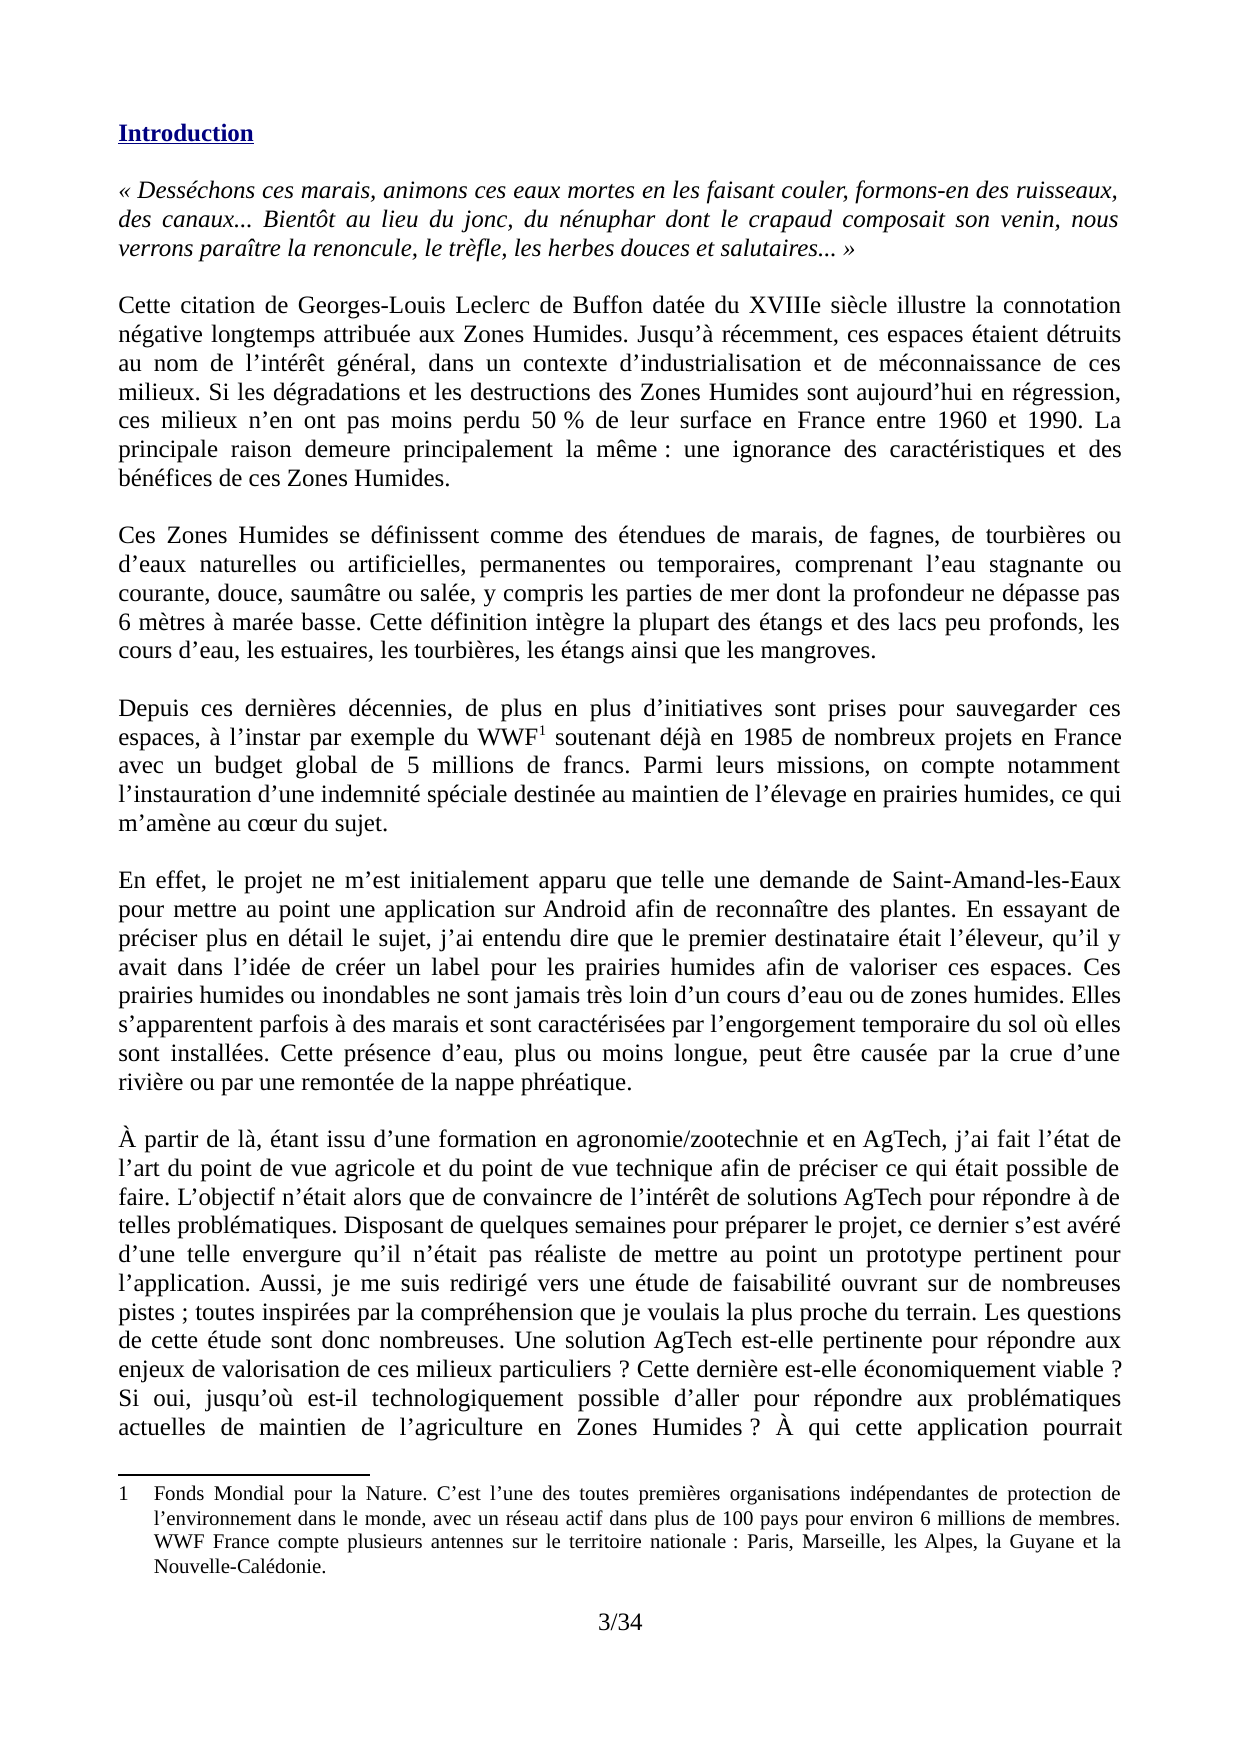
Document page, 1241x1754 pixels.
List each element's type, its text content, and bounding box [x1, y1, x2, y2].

text Ces Zones Humides se définissent comme des étendues de marais, de fagnes, de tourbières ou d’eaux naturelles ou artificielles, permanentes ou temporaires, comprenant l’eau stagnante ou courante, douce, saumâtre ou salée, y compris les parties de mer dont la profondeur ne dépasse pas 6 mètres à marée basse. Cette définition intègre la plupart des étangs et des lacs peu profonds, les cours d’eau, les estuaires, les tourbières, les étangs ainsi que les mangroves. [118, 521, 1122, 664]
text En effet, le projet ne m’est initialement apparu que telle une demande de Saint-Amand-les-Eaux pour mettre au point une application sur Android afin de reconnaître des plantes. En essayant de préciser plus en détail le sujet, j’ai entendu dire que le premier destinataire était l’éleveur, qu’il y avait dans l’idée de créer un label pour les prairies humides afin de valoriser ces espaces. Ces prairies humides ou inondables ne sont jamais très loin d’un cours d’eau ou de zones humides. Elles s’apparentent parfois à des marais et sont caractérisées par l’engorgement temporaire du sol où elles sont installées. Cette présence d’eau, plus ou moins longue, peut être causée par la crue d’une rivière ou par une remontée de la nappe phréatique. [118, 866, 1122, 1096]
text « Desséchons ces marais, animons ces eaux mortes en les faisant couler, formons-en des ruisseaux, des canaux... Bientôt au lieu du jonc, du nénuphar dont le crapaud composait son venin, nous verrons paraître la renoncule, le trèfle, les herbes douces et salutaires... » [118, 176, 1122, 262]
text Depuis ces dernières décennies, de plus en plus d’initiatives sont prises pour sauvegarder ces espaces, à l’instar par exemple du WWF soutenant déjà en 1985 de nombreux projets en France avec un budget global de 5 millions de francs. Parmi leurs missions, on compte notamment l’instauration d’une indemnité spéciale destinée au maintien de l’élevage en prairies humides, ce qui m’amène au cœur du sujet. [118, 693, 1122, 837]
text À partir de là, étant issu d’une formation en agronomie/zootechnie et en AgTech, j’ai fait l’état de l’art du point de vue agricole et du point de vue technique afin de préciser ce qui était possible de faire. L’objectif n’était alors que de convaincre de l’intérêt de solutions AgTech pour répondre à de telles problématiques. Disposant de quelques semaines pour préparer le projet, ce dernier s’est avéré d’une telle envergure qu’il n’était pas réaliste de mettre au point un prototype pertinent pour l’application. Aussi, je me suis redirigé vers une étude de faisabilité ouvrant sur de nombreuses pistes ; toutes inspirées par la compréhension que je voulais la plus proche du terrain. Les questions de cette étude sont donc nombreuses. Une solution AgTech est-elle pertinente pour répondre aux enjeux de valorisation de ces milieux particuliers ? Cette dernière est-elle économiquement viable ? Si oui, jusqu’où est-il technologiquement possible d’aller pour répondre aux problématiques actuelles de maintien de l’agriculture en Zones Humides ? À qui cette application pourrait [118, 1124, 1122, 1441]
text Fonds Mondial pour la Nature. C’est l’une des toutes premières organisations indépendantes de protection de l’environnement dans le monde, avec un réseau actif dans plus de 100 pays pour environ 6 millions de membres. WWF France compte plusieurs antennes sur le territoire nationale : Paris, Marseille, les Alpes, la Guyane et la Nouvelle-Calédonie. [118, 1481, 1122, 1578]
text Introduction [118, 118, 1122, 147]
text Cette citation de Georges-Louis Leclerc de Buffon datée du XVIIIe siècle illustre la connotation négative longtemps attribuée aux Zones Humides. Jusqu’à récemment, ces espaces étaient détruits au nom de l’intérêt général, dans un contexte d’industrialisation et de méconnaissance de ces milieux. Si les dégradations et les destructions des Zones Humides sont aujourd’hui en régression, ces milieux n’en ont pas moins perdu 50 % de leur surface en France entre 1960 et 1990. La principale raison demeure principalement la même : une ignorance des caractéristiques et des bénéfices de ces Zones Humides. [118, 291, 1122, 492]
